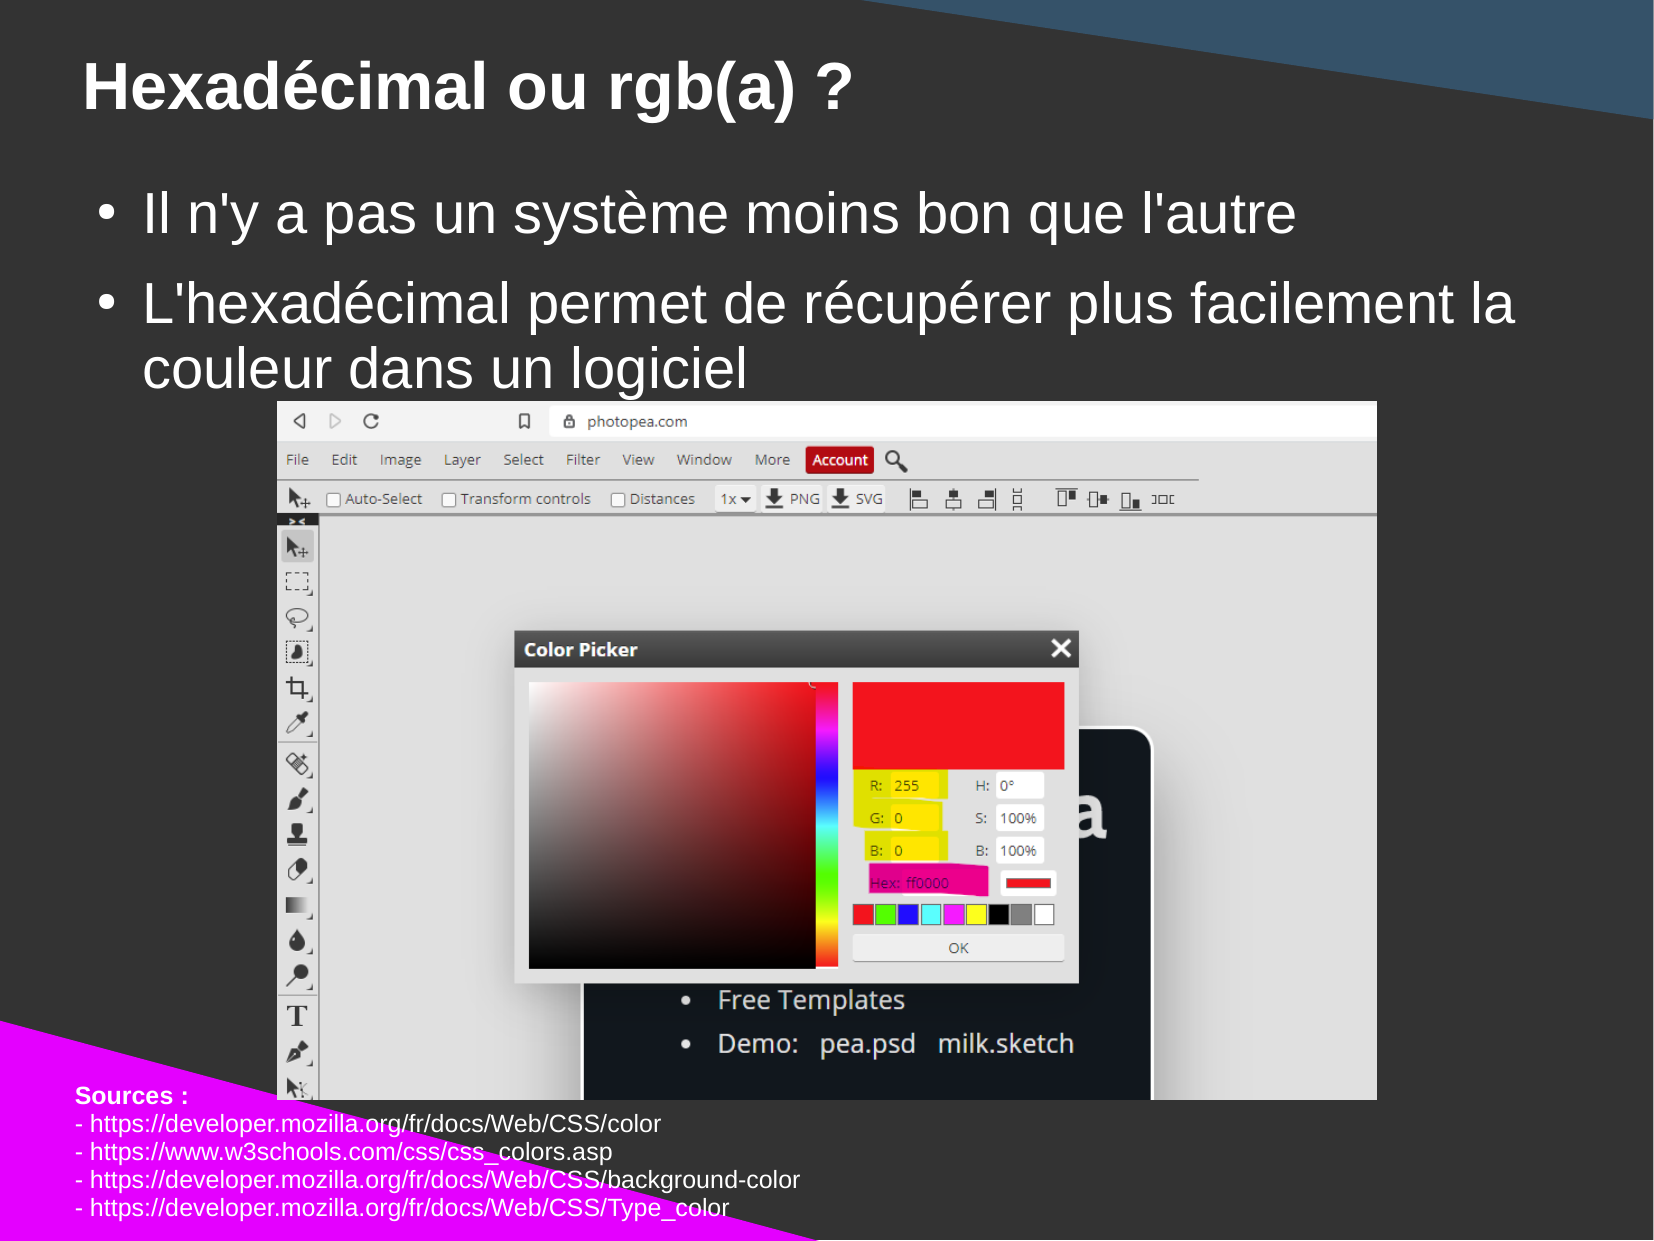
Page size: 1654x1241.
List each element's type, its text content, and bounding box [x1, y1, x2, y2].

list Il n'y a pas un système moins bon que l'autre L'hexadécimal permet de récupérer plus facilement la couleur dans un logiciel [80, 180, 1605, 402]
title Hexadécimal ou rgb(a) ? [82, 49, 1571, 162]
text_box Sources : - https://developer.mozilla.org/fr/docs/Web/CSS/color - https://www.w3schools.com/css/css_colors.asp - https://developer.mozilla.org/fr/docs/Web/CSS/background-color - https://developer.mozilla.org/fr/docs/Web/CSS/Type_color [60, 1074, 1546, 1241]
picture [277, 401, 1377, 1101]
text_box [0, 1020, 199, 1241]
text_box [860, 0, 1654, 120]
